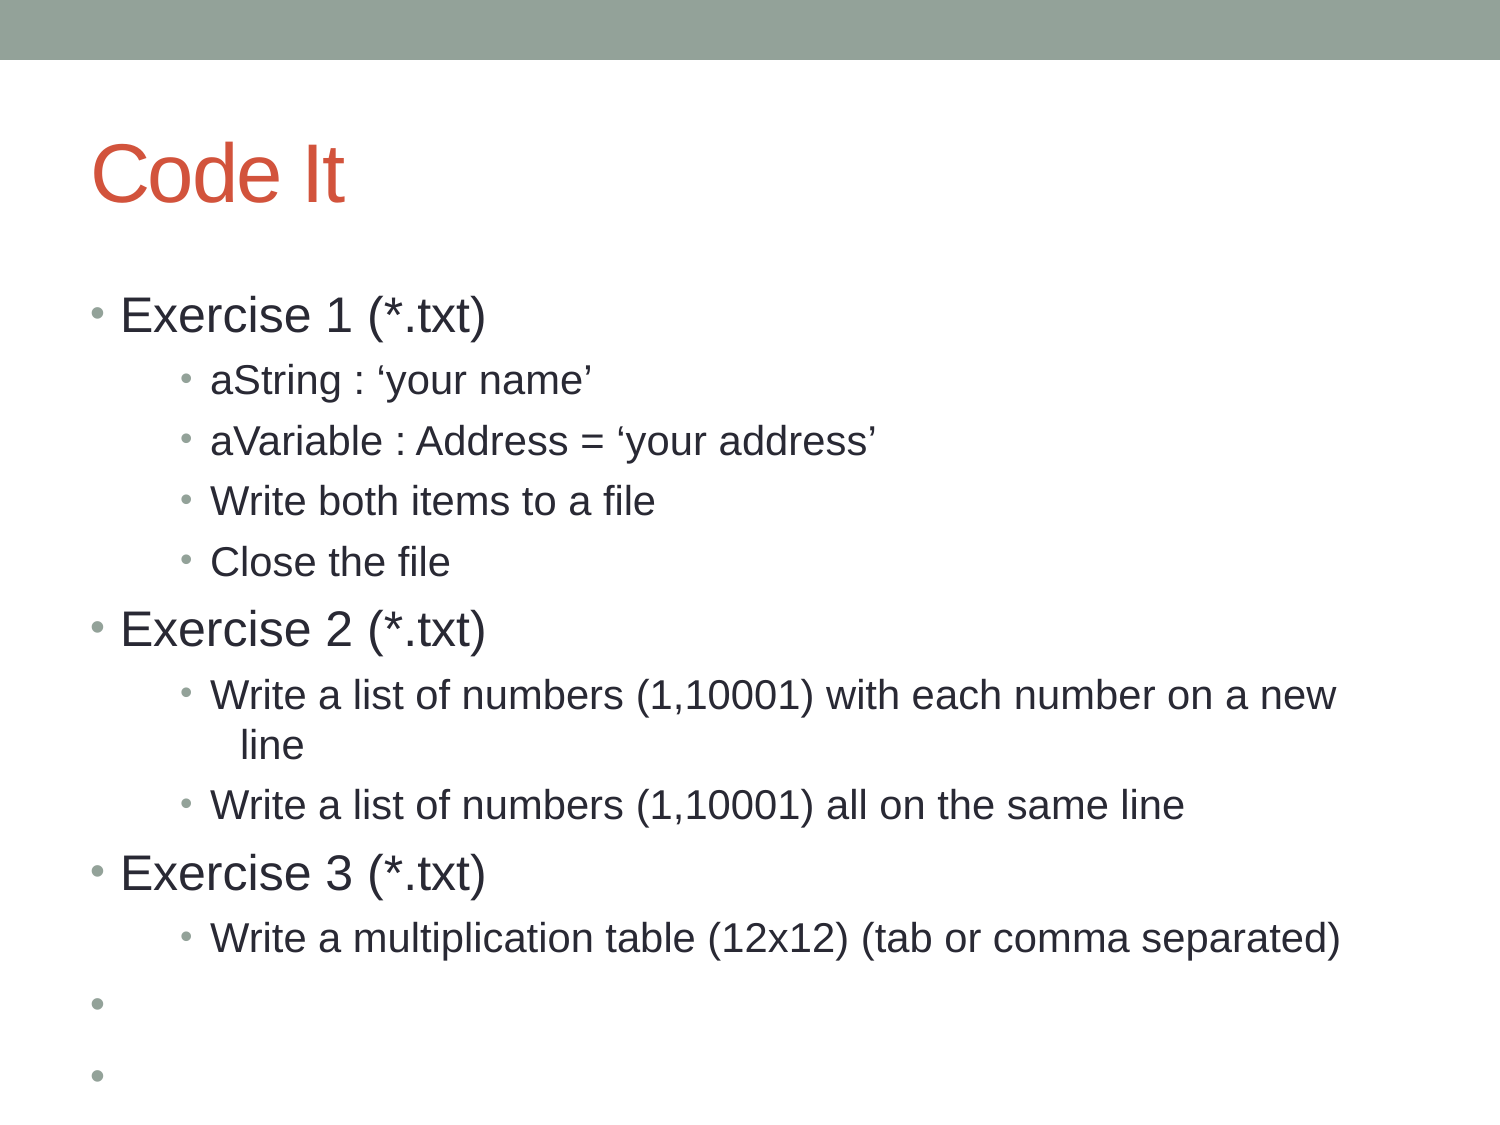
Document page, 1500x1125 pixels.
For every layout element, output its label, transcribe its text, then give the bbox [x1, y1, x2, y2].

list Exercise 1 (*.txt) aString : ‘your name’ aVariable : Address = ‘your address’ Write both items to a file Close the file Exercise 2 (*.txt) Write a list of numbers (1,10001) with each number on a new line Write a list of numbers (1,10001) all on the same line Exercise 3 (*.txt) Write a multiplication table (12x12) (tab or comma separated) [75, 275, 1426, 1005]
title Code It [75, 87, 1426, 251]
